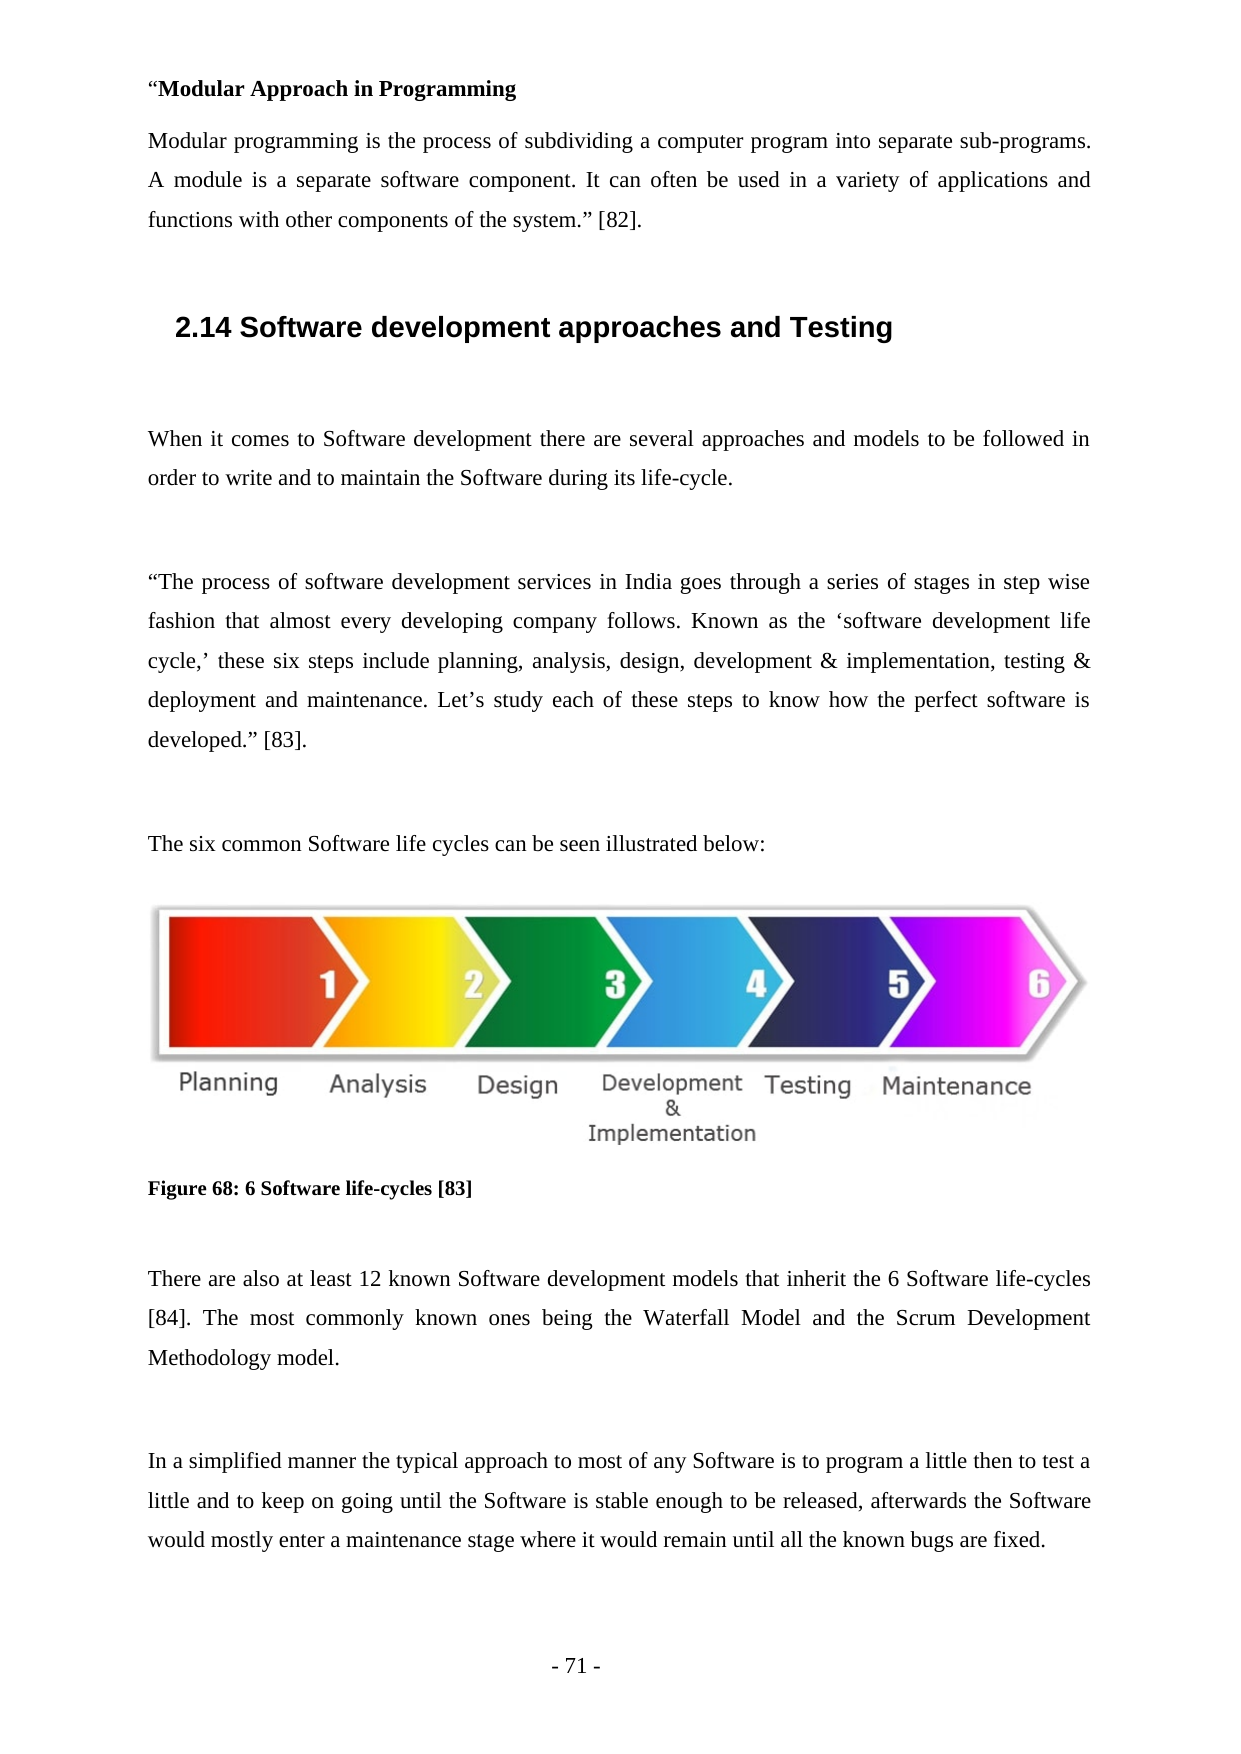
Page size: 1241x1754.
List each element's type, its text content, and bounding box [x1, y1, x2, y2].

text There are also at least 12 known Software development models that inherit the 6 Software life-cycles [84]. The most commonly known ones being the Waterfall Model and the Scrum Development Methodology model. [148, 1264, 1092, 1370]
text “The process of software development services in India goes through a series of stages in step wise fashion that almost every developing company follows. Known as the ‘software development life cycle,’ these six steps include planning, analysis, design, development & implementation, testing & deployment and maintenance. Let’s study each of these steps to know how the perfect software is developed.” [83]. [148, 568, 1092, 752]
text When it comes to Software development there are several approaches and models to be followed in order to write and to maintain the Software during its life-cycle. [148, 425, 1092, 491]
text Figure 68: 6 Software life-cycles [83] [148, 1147, 1092, 1199]
text The six common Software life cycles can be seen illustrated below: [148, 830, 1092, 856]
text In a simplified manner the typical approach to most of any Software is to program a little then to test a little and to keep on going until the Software is stable enough to be released, afterwards the Software would mostly enter a maintenance stage where it would remain until all the known bugs are fixed. [148, 1447, 1092, 1553]
subtitle 2.14 Software development approaches and Testing [175, 310, 1092, 343]
picture [147, 894, 1093, 1147]
text “Modular Approach in Programming [148, 75, 1092, 101]
text Modular programming is the process of subdividing a computer program into separate sub-programs. A module is a separate software component. It can often be used in a variety of applications and functions with other components of the system.” [82]. [148, 127, 1092, 232]
